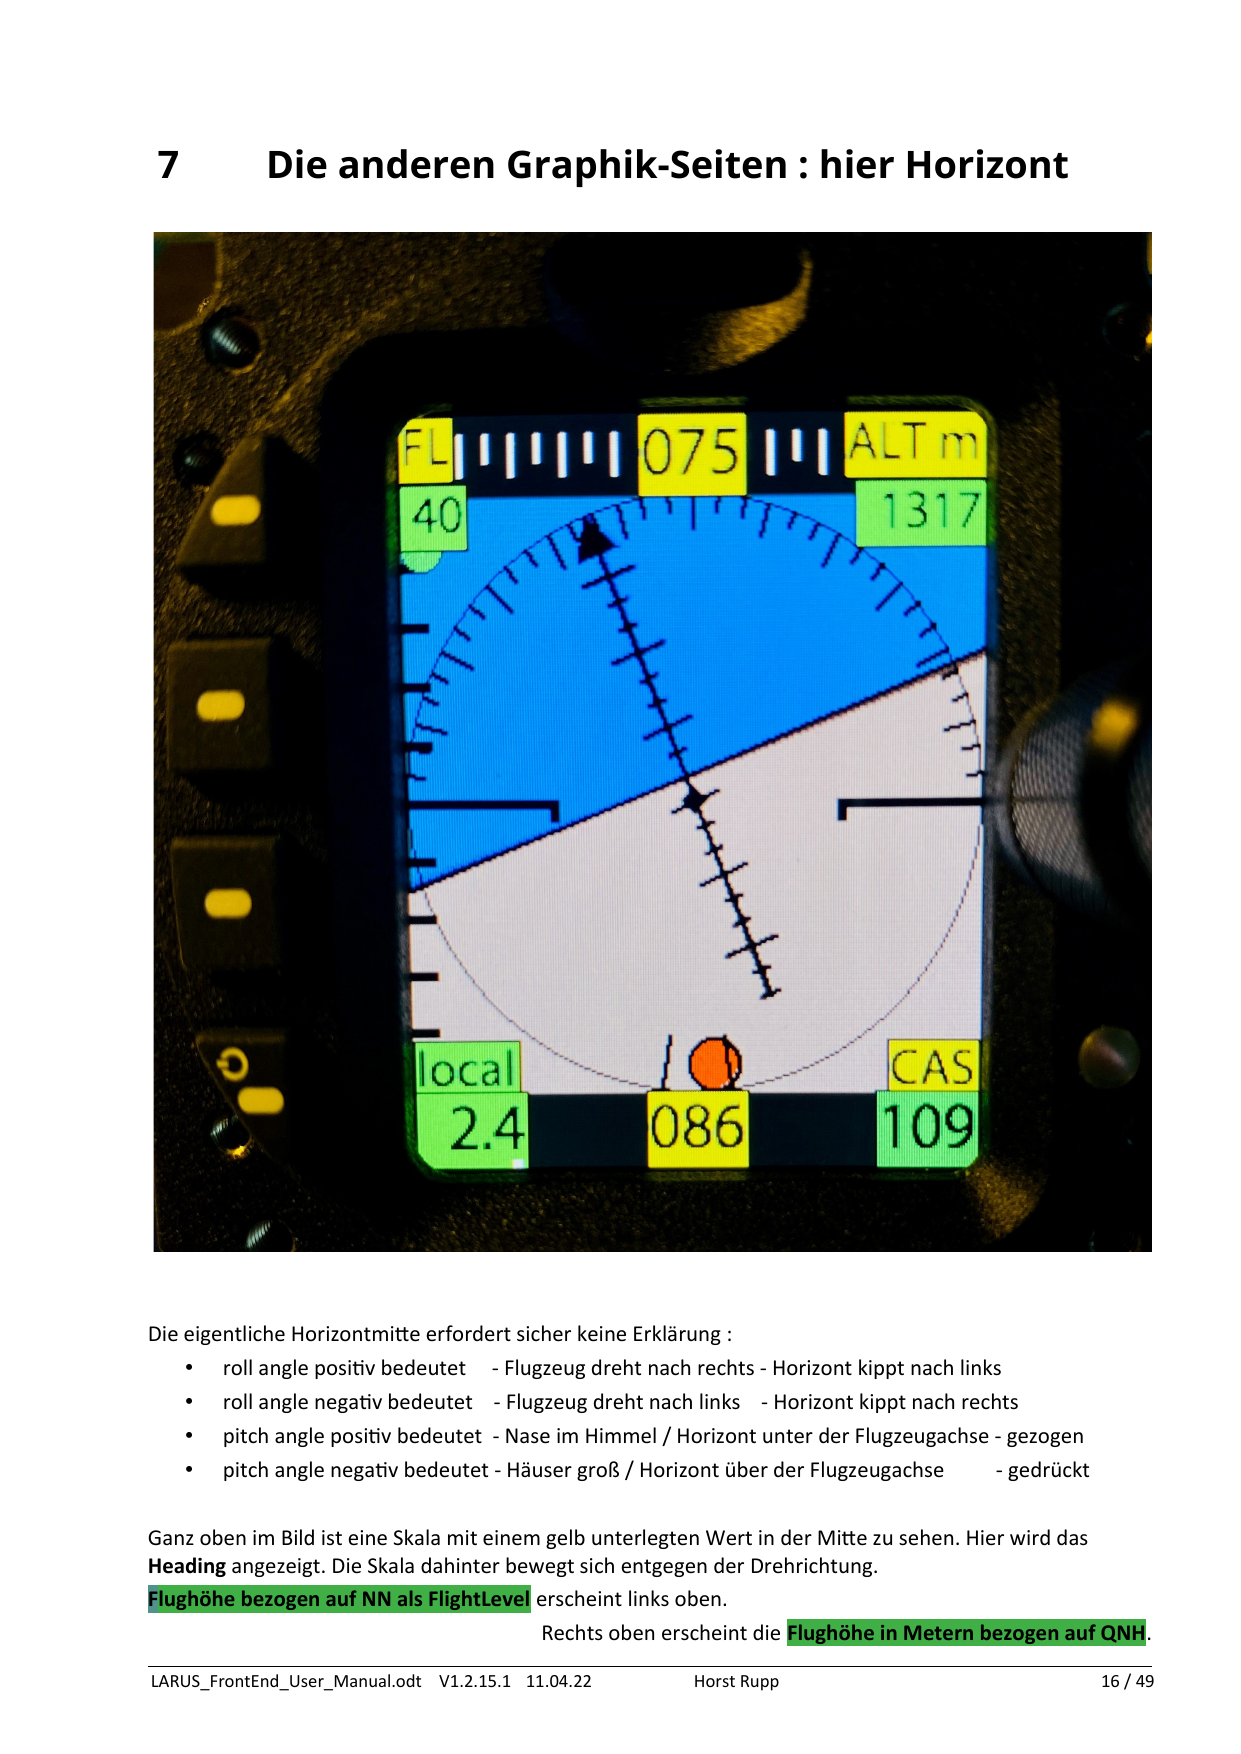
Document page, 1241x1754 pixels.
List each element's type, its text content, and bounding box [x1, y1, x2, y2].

list roll angle negativ bedeutet - Flugzeug dreht nach links - Horizont kippt nach rechts [185, 1387, 1152, 1415]
list roll angle positiv bedeutet - Flugzeug dreht nach rechts - Horizont kippt nach links [185, 1353, 1152, 1381]
list pitch angle negativ bedeutet - Häuser groß / Horizont über der Flugzeugachse - gedrückt [185, 1455, 1152, 1483]
text Ganz oben im Bild ist eine Skala mit einem gelb unterlegten Wert in der Mitte zu sehen. Hier wird das Heading angezeigt. Die Skala dahinter bewegt sich entgegen der Drehrichtung. [148, 1523, 1152, 1579]
text Die eigentliche Horizontmitte erfordert sicher keine Erklärung : [148, 1319, 1152, 1348]
text Rechts oben erscheint die Flughöhe in Metern bezogen auf QNH. [148, 1618, 1152, 1646]
text Flughöhe bezogen auf NN als FlightLevel erscheint links oben. [148, 1584, 1152, 1613]
list pitch angle positiv bedeutet - Nase im Himmel / Horizont unter der Flugzeugachse - gezogen [185, 1421, 1152, 1449]
subtitle Die anderen Graphik-Seiten : hier Horizont [148, 138, 1128, 190]
picture [153, 232, 1152, 1252]
